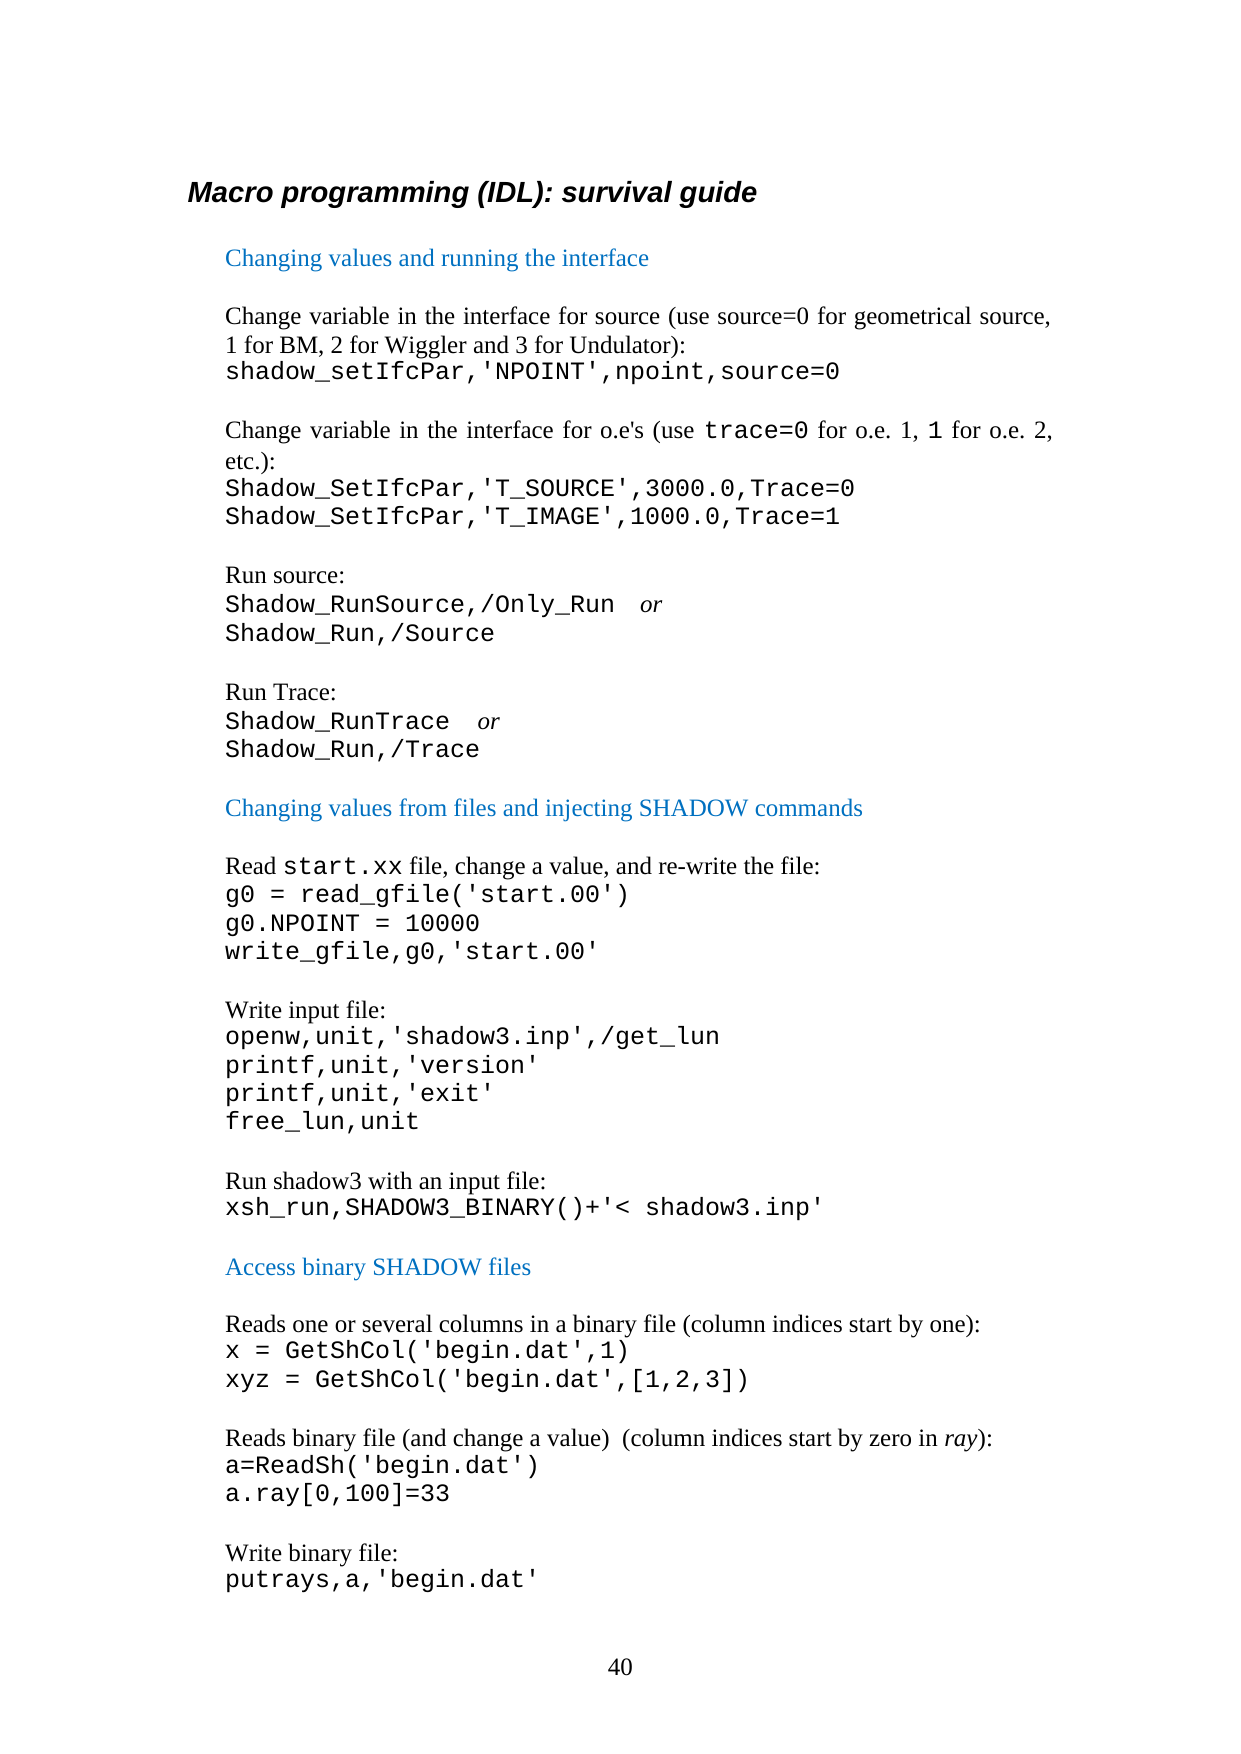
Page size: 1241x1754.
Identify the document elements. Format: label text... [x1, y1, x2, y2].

text g0.NPOINT = 10000 [225, 910, 1053, 938]
text shadow_setIfcPar,'NPOINT',npoint,source=0 [225, 358, 1053, 387]
text write_gfile,g0,'start.00' [225, 938, 1053, 967]
text Run shadow3 with an input file: [225, 1166, 1053, 1195]
text Shadow_SetIfcPar,'T_SOURCE',3000.0,Trace=0 [225, 475, 1053, 503]
text Shadow_Run,/Source [225, 620, 1053, 648]
text Shadow_RunTrace or [225, 706, 1053, 737]
text xyz = GetShCol('begin.dat',[1,2,3]) [225, 1366, 1053, 1395]
text Reads binary file (and change a value) (column indices start by zero in ray): [225, 1423, 1053, 1452]
text Changing values from files and injecting SHADOW commands [225, 793, 1053, 822]
text Change variable in the interface for o.e's (use trace=0 for o.e. 1, 1 for o.e. 2, etc.): [225, 416, 1053, 475]
text Change variable in the interface for source (use source=0 for geometrical source, 1 for BM, 2 for Wiggler and 3 for Undulator): [225, 301, 1053, 358]
text Write binary file: [225, 1538, 1053, 1566]
text Reads one or several columns in a binary file (column indices start by one): [225, 1309, 1053, 1338]
subtitle Macro programming (IDL): survival guide [187, 175, 1053, 208]
text free_lun,unit [225, 1109, 1053, 1137]
text Shadow_Run,/Trace [225, 737, 1053, 765]
text printf,unit,'exit' [225, 1081, 1053, 1109]
text Run Trace: [225, 677, 1053, 706]
text putrays,a,'begin.dat' [225, 1566, 1053, 1595]
text Shadow_SetIfcPar,'T_IMAGE',1000.0,Trace=1 [225, 503, 1053, 532]
text Read start.xx file, change a value, and re-write the file: [225, 851, 1053, 882]
text a=ReadSh('begin.dat') [225, 1452, 1053, 1481]
text Changing values and running the interface [225, 243, 1053, 272]
text openw,unit,'shadow3.inp',/get_lun [225, 1024, 1053, 1052]
text Write input file: [225, 995, 1053, 1024]
text a.ray[0,100]=33 [225, 1481, 1053, 1509]
text Run source: [225, 561, 1053, 589]
text printf,unit,'version' [225, 1052, 1053, 1081]
text x = GetShCol('begin.dat',1) [225, 1338, 1053, 1366]
text xsh_run,SHADOW3_BINARY()+'< shadow3.inp' [225, 1195, 1053, 1223]
text Shadow_RunSource,/Only_Run or [225, 589, 1053, 620]
text Access binary SHADOW files [225, 1252, 1053, 1281]
text g0 = read_gfile('start.00') [225, 882, 1053, 910]
